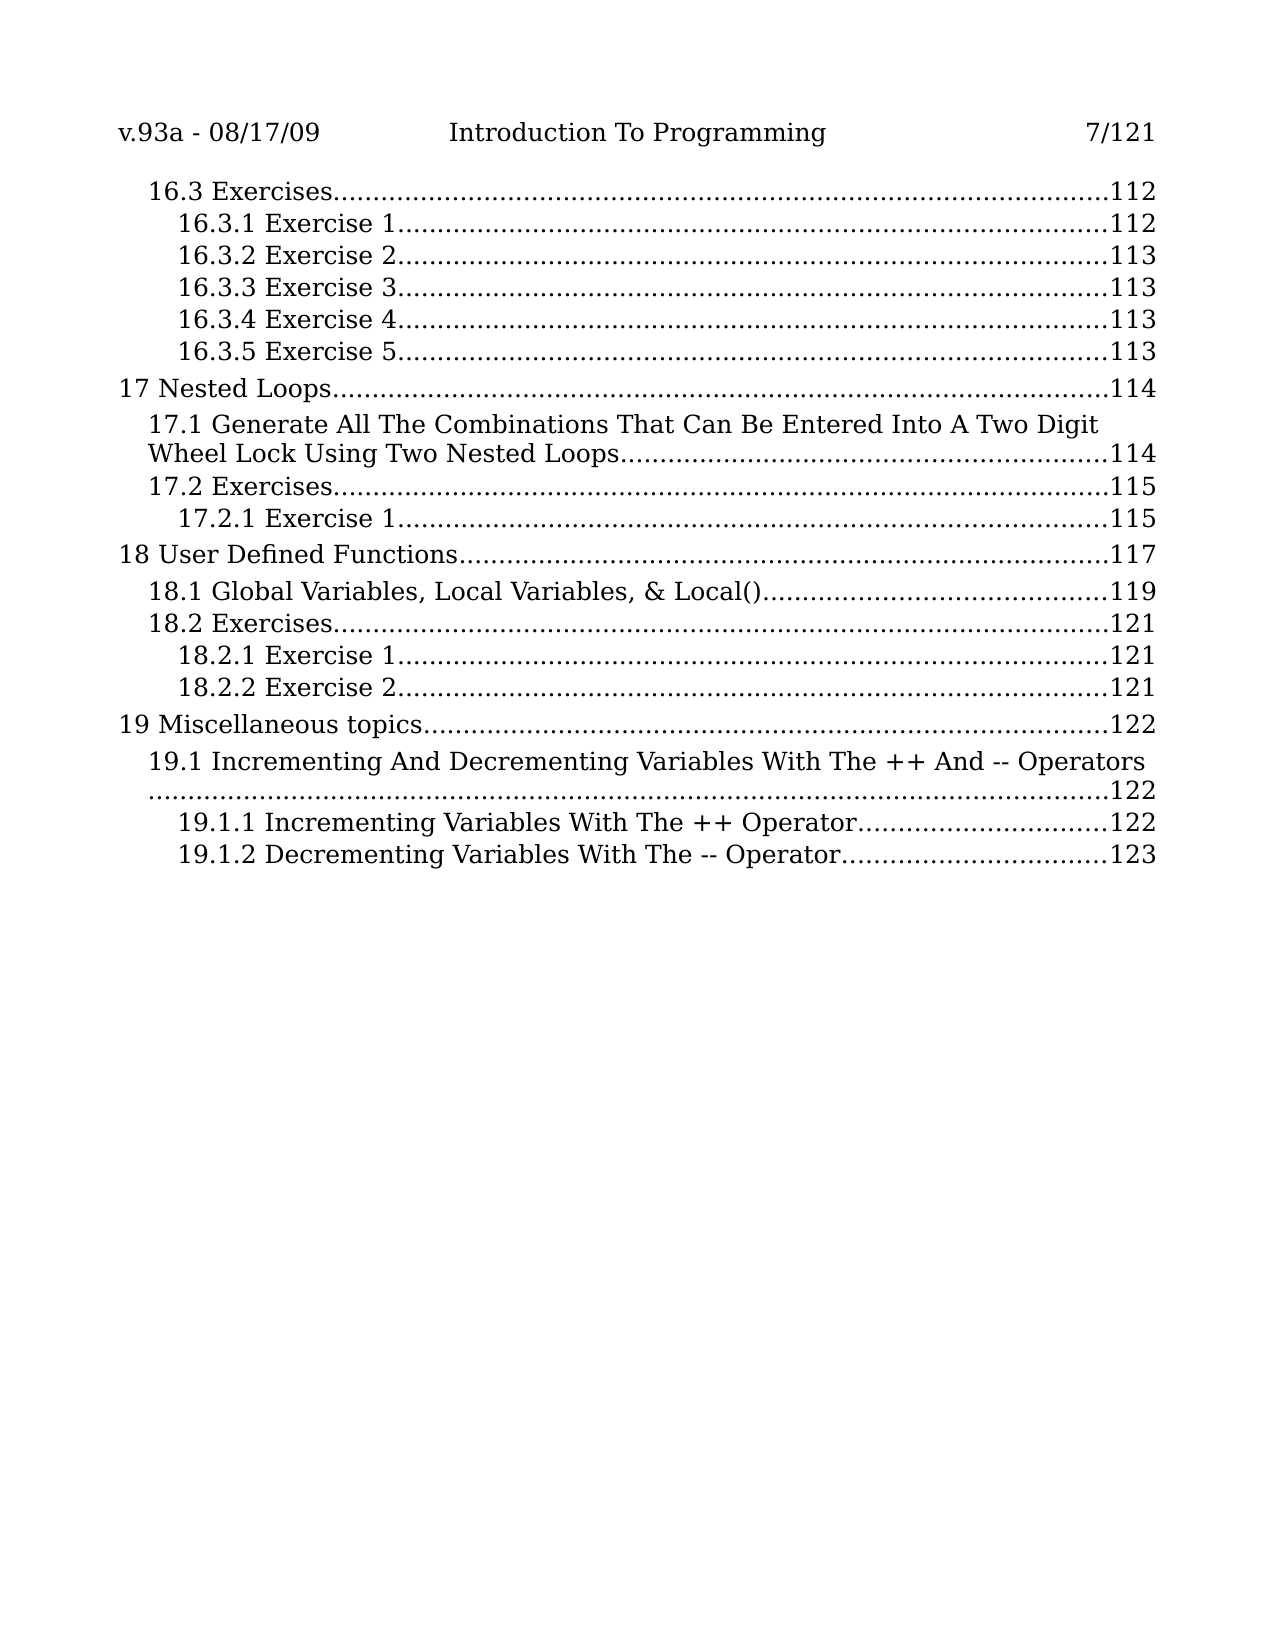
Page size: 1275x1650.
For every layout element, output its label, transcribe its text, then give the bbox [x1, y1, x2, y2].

text 19.1 Incrementing And Decrementing Variables With The ++ And -- Operators 122 [148, 747, 1157, 805]
text 17.2 Exercises 115 [148, 472, 1157, 501]
text 19 Miscellaneous topics 122 [118, 710, 1157, 739]
text 16.3.2 Exercise 2 113 [177, 241, 1157, 270]
text 16.3.5 Exercise 5 113 [177, 337, 1157, 366]
text 18.2 Exercises 121 [148, 609, 1157, 638]
text 16.3.4 Exercise 4 113 [177, 305, 1157, 334]
text 16.3.1 Exercise 1 112 [177, 209, 1157, 238]
text 19.1.2 Decrementing Variables With The -- Operator 123 [177, 840, 1157, 869]
text 17.2.1 Exercise 1 115 [177, 504, 1157, 533]
text 16.3 Exercises 112 [148, 177, 1157, 206]
text 18.2.2 Exercise 2 121 [177, 673, 1157, 703]
text 18 User Defined Functions 117 [118, 541, 1157, 570]
text 17.1 Generate All The Combinations That Can Be Entered Into A Two Digit Wheel Lock Using Two Nested Loops 114 [148, 411, 1157, 469]
text 19.1.1 Incrementing Variables With The ++ Operator 122 [177, 808, 1157, 837]
text 17 Nested Loops 114 [118, 374, 1157, 403]
text 18.2.1 Exercise 1 121 [177, 641, 1157, 671]
text 18.1 Global Variables, Local Variables, & Local() 119 [148, 577, 1157, 606]
text 16.3.3 Exercise 3 113 [177, 273, 1157, 302]
